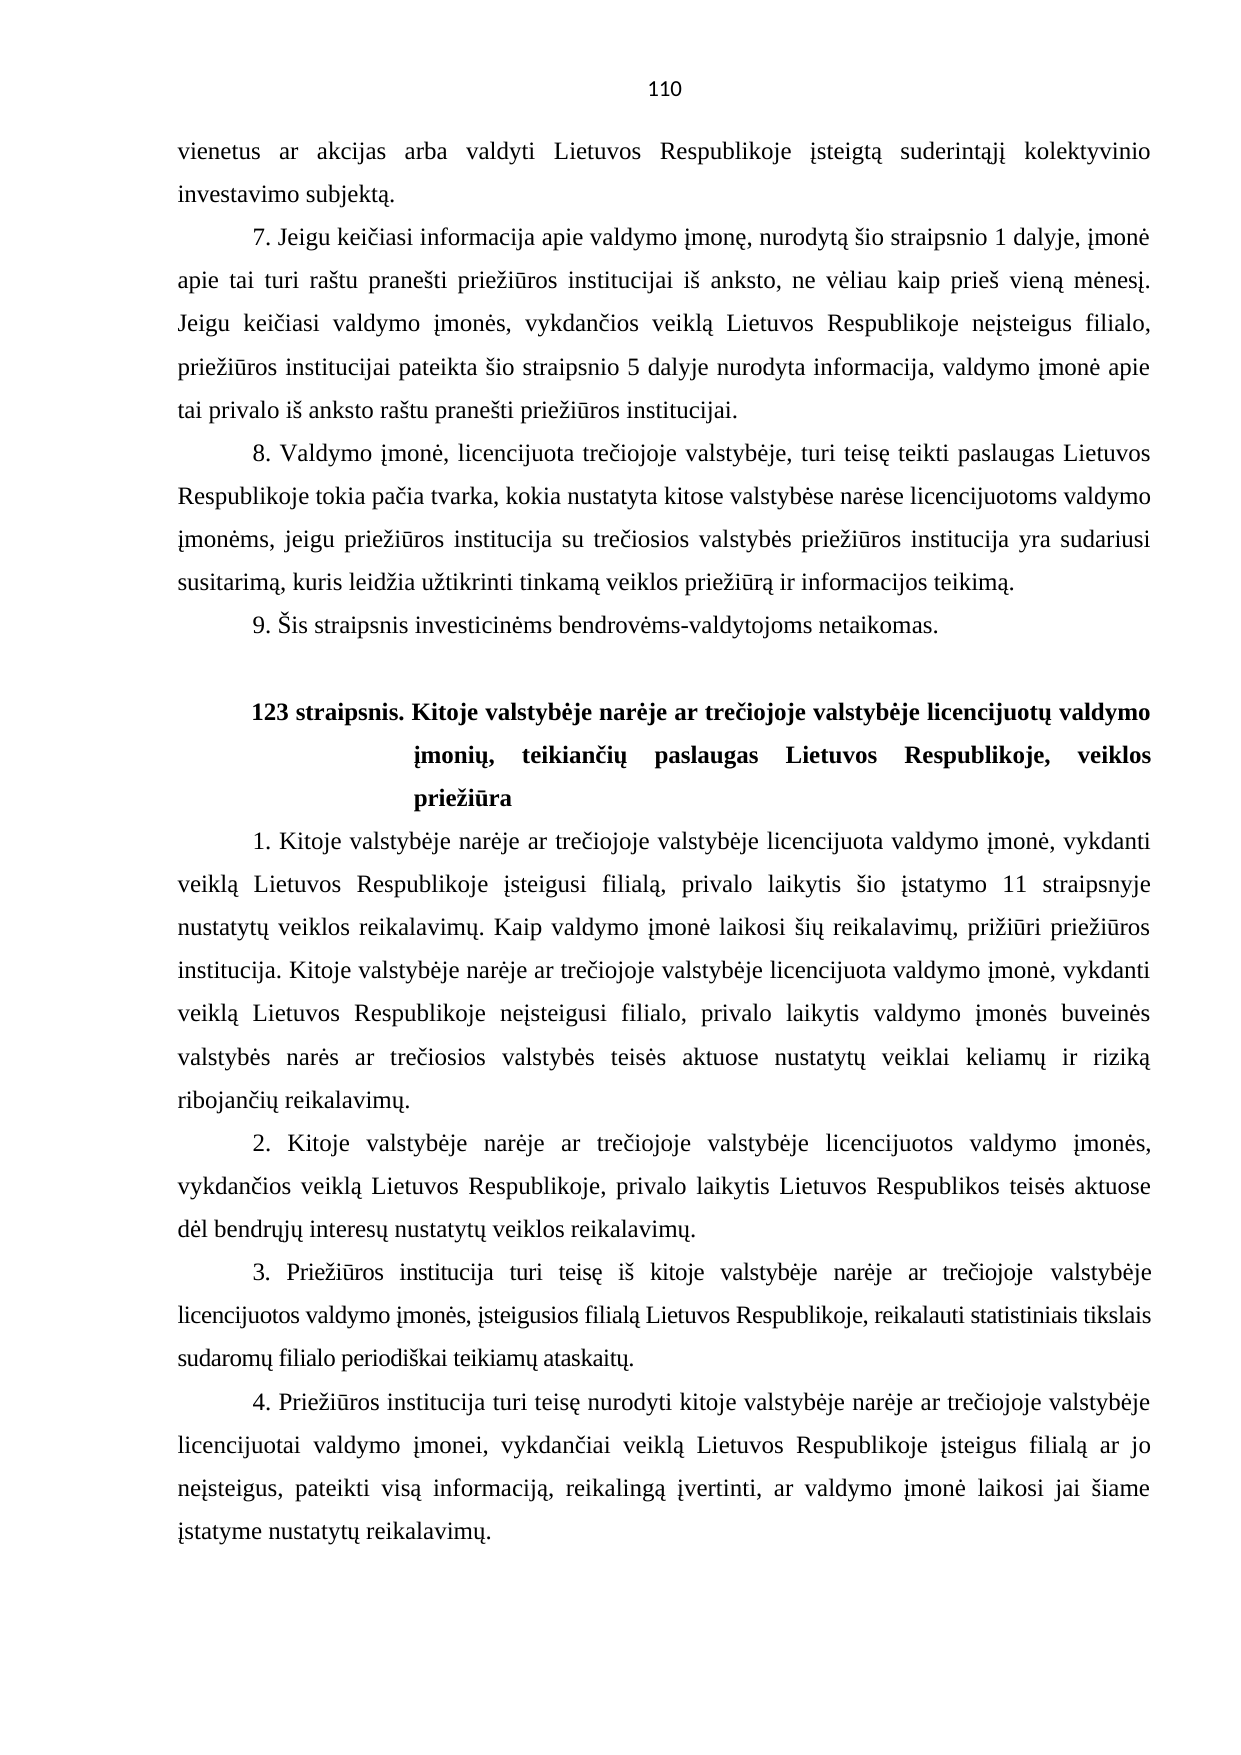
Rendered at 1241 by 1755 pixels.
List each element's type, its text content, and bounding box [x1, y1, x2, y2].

text 1. Kitoje valstybėje narėje ar trečiojoje valstybėje licencijuota valdymo įmonė, vykdanti veiklą Lietuvos Respublikoje įsteigusi filialą, privalo laikytis šio įstatymo 11 straipsnyje nustatytų veiklos reikalavimų. Kaip valdymo įmonė laikosi šių reikalavimų, prižiūri priežiūros institucija. Kitoje valstybėje narėje ar trečiojoje valstybėje licencijuota valdymo įmonė, vykdanti veiklą Lietuvos Respublikoje neįsteigusi filialo, privalo laikytis valdymo įmonės buveinės valstybės narės ar trečiosios valstybės teisės aktuose nustatytų veiklai keliamų ir riziką ribojančių reikalavimų. [177, 826, 1152, 1113]
text 4. Priežiūros institucija turi teisę nurodyti kitoje valstybėje narėje ar trečiojoje valstybėje licencijuotai valdymo įmonei, vykdančiai veiklą Lietuvos Respublikoje įsteigus filialą ar jo neįsteigus, pateikti visą informaciją, reikalingą įvertinti, ar valdymo įmonė laikosi jai šiame įstatyme nustatytų reikalavimų. [177, 1387, 1152, 1545]
text 3. Priežiūros institucija turi teisę iš kitoje valstybėje narėje ar trečiojoje valstybėje licencijuotos valdymo įmonės, įsteigusios filialą Lietuvos Respublikoje, reikalauti statistiniais tikslais sudaromų filialo periodiškai teikiamų ataskaitų. [177, 1257, 1152, 1372]
text 7. Jeigu keičiasi informacija apie valdymo įmonę, nurodytą šio straipsnio 1 dalyje, įmonė apie tai turi raštu pranešti priežiūros institucijai iš anksto, ne vėliau kaip prieš vieną mėnesį. Jeigu keičiasi valdymo įmonės, vykdančios veiklą Lietuvos Respublikoje neįsteigus filialo, priežiūros institucijai pateikta šio straipsnio 5 dalyje nurodyta informacija, valdymo įmonė apie tai privalo iš anksto raštu pranešti priežiūros institucijai. [177, 222, 1152, 423]
text 123 straipsnis. Kitoje valstybėje narėje ar trečiojoje valstybėje licencijuotų valdymo įmonių, teikiančių paslaugas Lietuvos Respublikoje, veiklos priežiūra [251, 697, 1152, 812]
text 2. Kitoje valstybėje narėje ar trečiojoje valstybėje licencijuotos valdymo įmonės, vykdančios veiklą Lietuvos Respublikoje, privalo laikytis Lietuvos Respublikos teisės aktuose dėl bendrųjų interesų nustatytų veiklos reikalavimų. [177, 1128, 1152, 1243]
text vienetus ar akcijas arba valdyti Lietuvos Respublikoje įsteigtą suderintąjį kolektyvinio investavimo subjektą. [177, 136, 1152, 208]
text 9. Šis straipsnis investicinėms bendrovėms-valdytojoms netaikomas. [177, 610, 1152, 639]
text 8. Valdymo įmonė, licencijuota trečiojoje valstybėje, turi teisę teikti paslaugas Lietuvos Respublikoje tokia pačia tvarka, kokia nustatyta kitose valstybėse narėse licencijuotoms valdymo įmonėms, jeigu priežiūros institucija su trečiosios valstybės priežiūros institucija yra sudariusi susitarimą, kuris leidžia užtikrinti tinkamą veiklos priežiūrą ir informacijos teikimą. [177, 438, 1152, 596]
